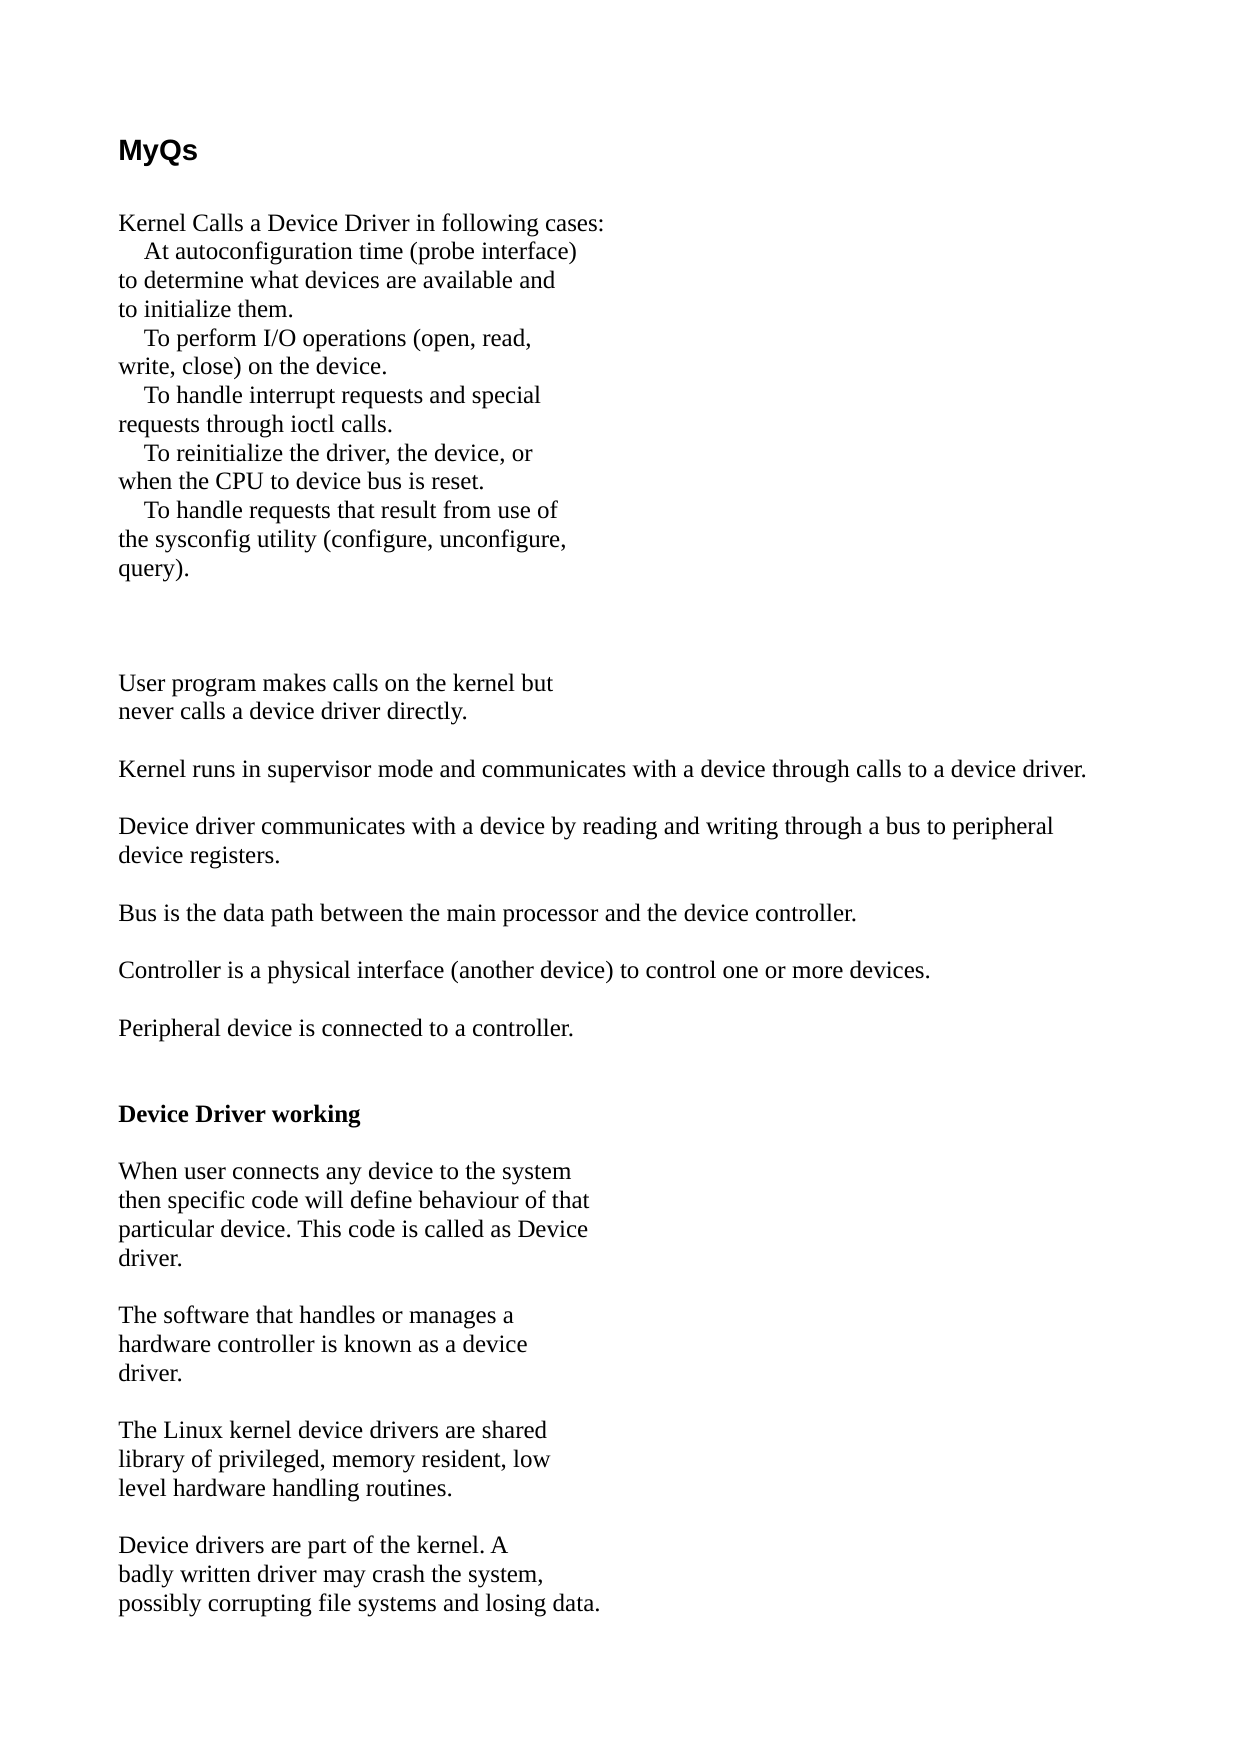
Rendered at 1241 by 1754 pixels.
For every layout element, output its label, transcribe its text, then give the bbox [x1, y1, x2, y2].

text hardware controller is known as a device [118, 1329, 1122, 1358]
text level hardware handling routines. [118, 1473, 1122, 1501]
text then specific code will define behaviour of that [118, 1185, 1122, 1214]
text when the CPU to device bus is reset. [118, 466, 1122, 495]
text possibly corrupting file systems and losing data. [118, 1588, 1122, 1616]
text  To handle interrupt requests and special [118, 380, 1122, 409]
text When user connects any device to the system [118, 1156, 1122, 1185]
text  At autoconfiguration time (probe interface) [118, 236, 1122, 265]
text Device drivers are part of the kernel. A [118, 1530, 1122, 1559]
text driver. [118, 1358, 1122, 1386]
text badly written driver may crash the system, [118, 1559, 1122, 1588]
text to determine what devices are available and [118, 265, 1122, 294]
text Device Driver working [118, 1099, 1122, 1128]
text  To perform I/O operations (open, read, [118, 323, 1122, 351]
text requests through ioctl calls. [118, 409, 1122, 438]
text to initialize them. [118, 294, 1122, 323]
text Bus is the data path between the main processor and the device controller. [118, 898, 1122, 926]
text  To reinitialize the driver, the device, or [118, 438, 1122, 466]
text never calls a device driver directly. [118, 696, 1122, 725]
text Kernel Calls a Device Driver in following cases: [118, 208, 1122, 236]
text User program makes calls on the kernel but [118, 668, 1122, 696]
text Peripheral device is connected to a controller. [118, 1013, 1122, 1041]
text library of privileged, memory resident, low [118, 1444, 1122, 1473]
text the sysconfig utility (configure, unconfigure, [118, 524, 1122, 553]
text driver. [118, 1243, 1122, 1271]
text Controller is a physical interface (another device) to control one or more devices. [118, 955, 1122, 984]
text query). [118, 553, 1122, 581]
text particular device. This code is called as Device [118, 1214, 1122, 1243]
text Kernel runs in supervisor mode and communicates with a device through calls to a device driver. [118, 754, 1122, 783]
text  To handle requests that result from use of [118, 495, 1122, 524]
text Device driver communicates with a device by reading and writing through a bus to peripheral device registers. [118, 811, 1122, 869]
text The software that handles or manages a [118, 1300, 1122, 1329]
subtitle MyQs [118, 133, 1122, 166]
text write, close) on the device. [118, 351, 1122, 380]
text The Linux kernel device drivers are shared [118, 1415, 1122, 1444]
